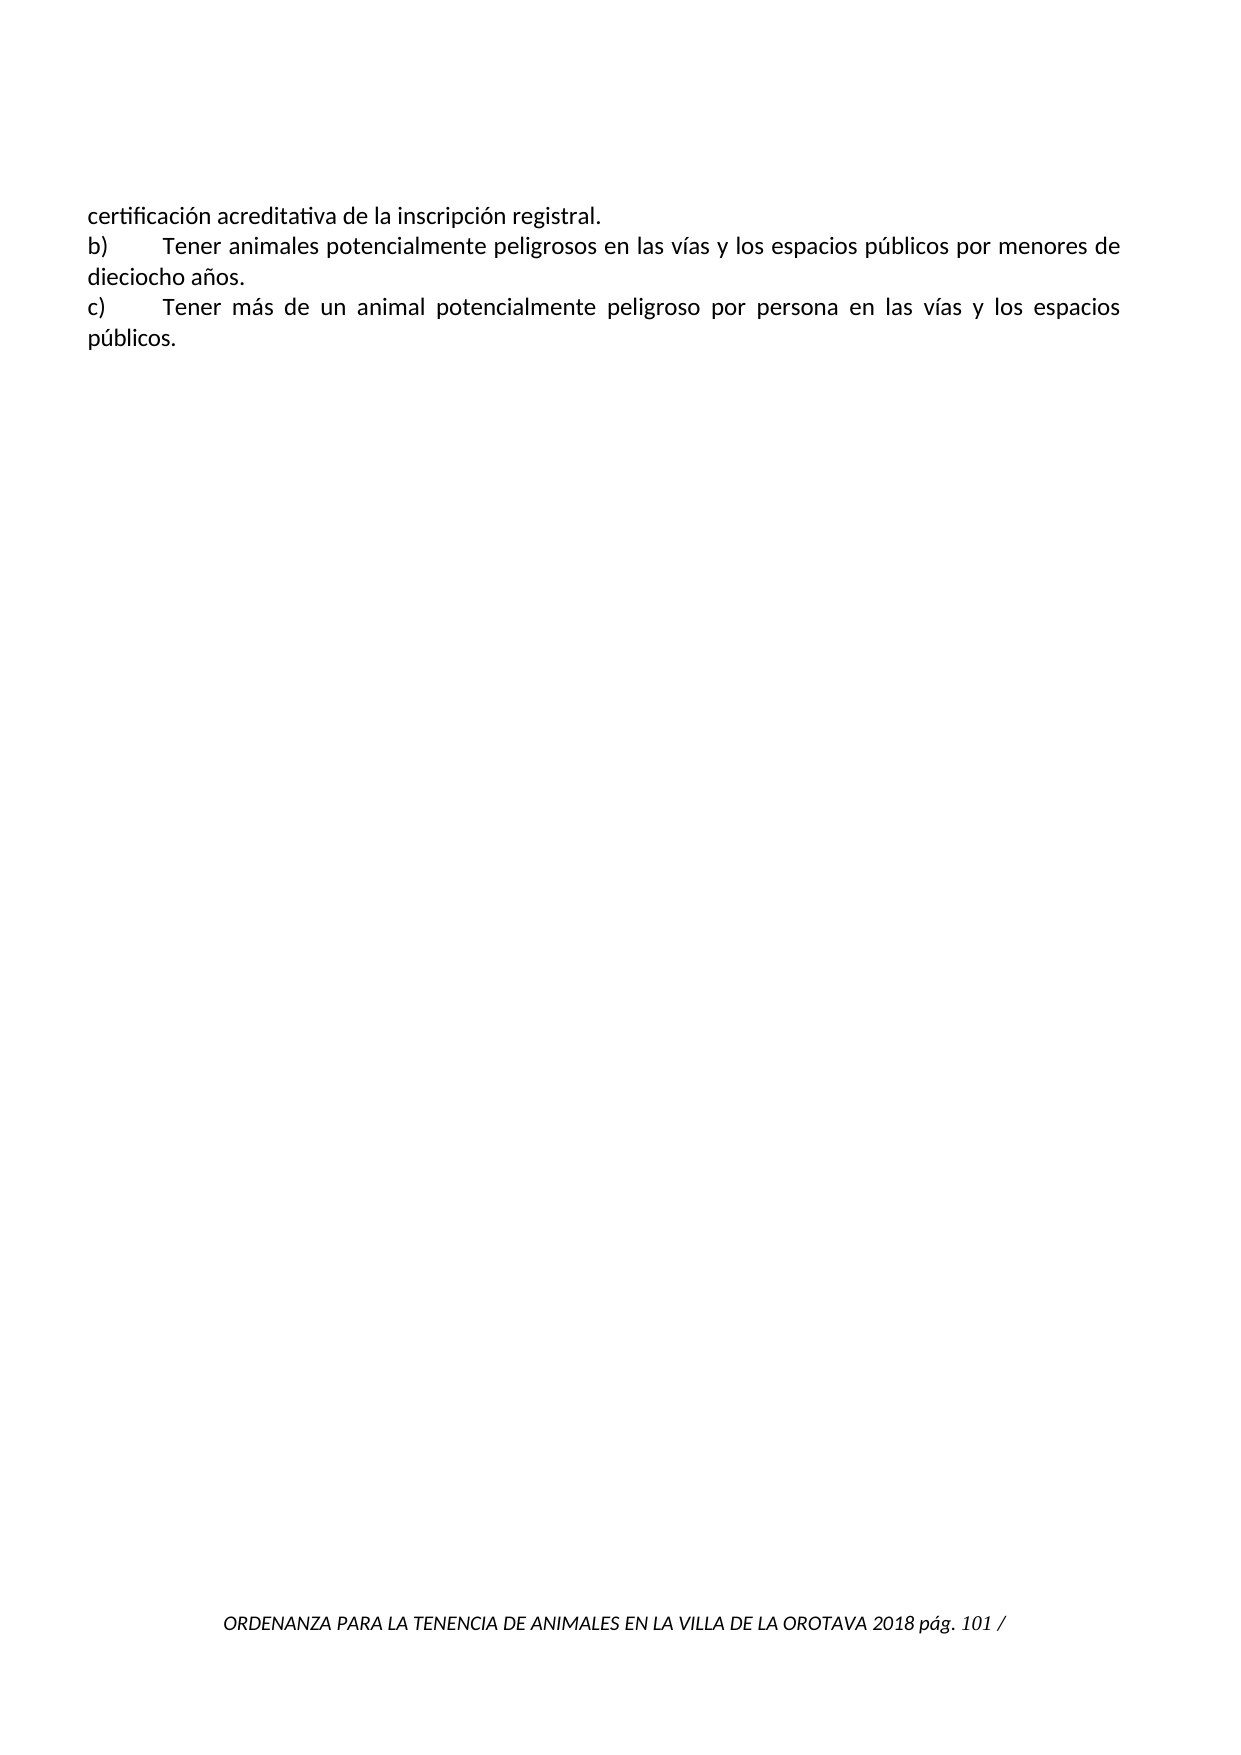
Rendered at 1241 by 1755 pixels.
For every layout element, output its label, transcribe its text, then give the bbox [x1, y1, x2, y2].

list Tener más de un animal potencialmente peligroso por persona en las vías y los espacios públicos. [87, 292, 1122, 353]
list certificación acreditativa de la inscripción registral. [87, 200, 1122, 231]
list Tener animales potencialmente peligrosos en las vías y los espacios públicos por menores de dieciocho años. [87, 231, 1123, 292]
